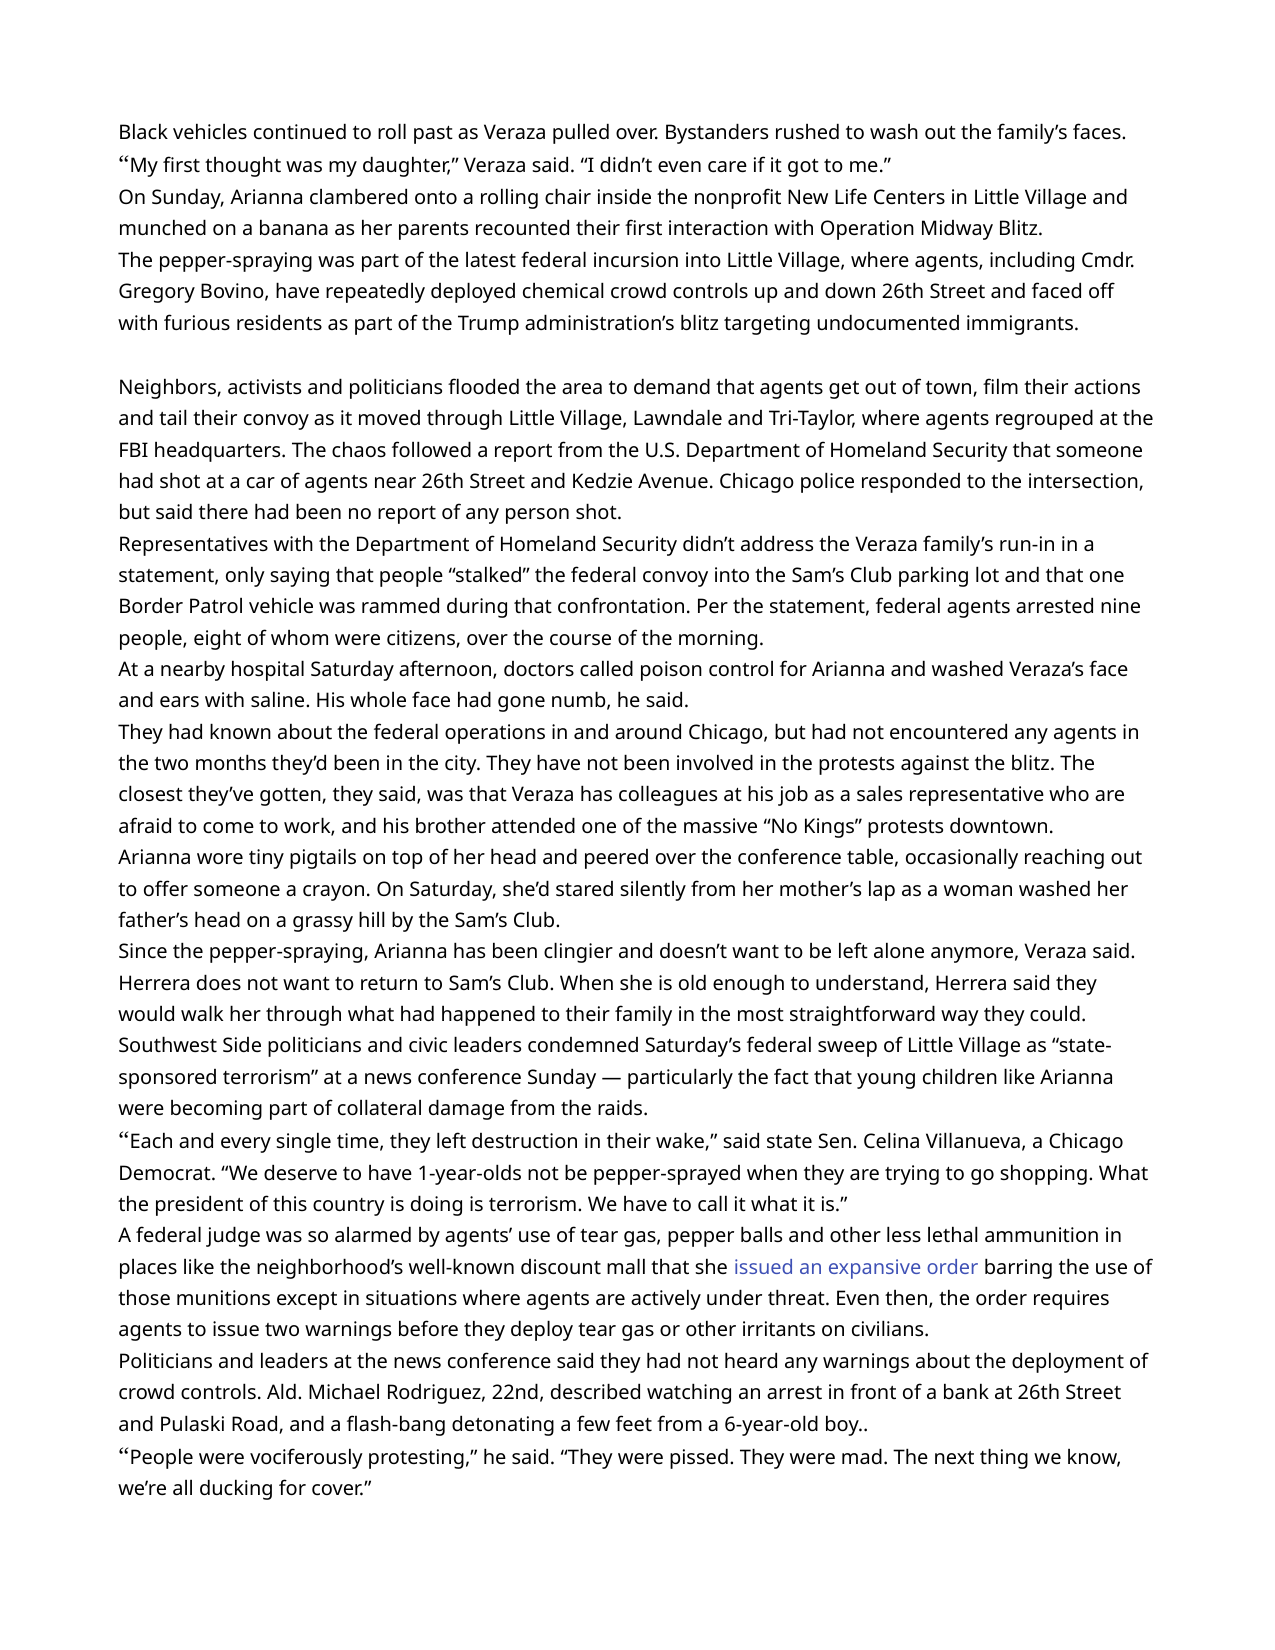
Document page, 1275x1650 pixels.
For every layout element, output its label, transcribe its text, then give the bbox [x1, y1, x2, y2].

text Since the pepper-spraying, Arianna has been clingier and doesn’t want to be left alone anymore, Veraza said. Herrera does not want to return to Sam’s Club. When she is old enough to understand, Herrera said they would walk her through what had happened to their family in the most straightforward way they could. [118, 937, 1157, 1027]
text The pepper-spraying was part of the latest federal incursion into Little Village, where agents, including Cmdr. Gregory Bovino, have repeatedly deployed chemical crowd controls up and down 26th Street and faced off with furious residents as part of the Trump administration’s blitz targeting undocumented immigrants. [118, 246, 1157, 336]
text They had known about the federal operations in and around Chicago, but had not encountered any agents in the two months they’d been in the city. They have not been involved in the protests against the blitz. The closest they’ve gotten, they said, was that Veraza has colleagues at his job as a sales representative who are afraid to come to work, and his brother attended one of the massive “No Kings” protests downtown. [118, 718, 1157, 839]
text Representatives with the Department of Homeland Security didn’t address the Veraza family’s run-in in a statement, only saying that people “stalked” the federal convoy into the Sam’s Club parking lot and that one Border Patrol vehicle was rammed during that confrontation. Per the statement, federal agents arrested nine people, eight of whom were citizens, over the course of the morning. [118, 530, 1157, 651]
text “People were vociferously protesting,” he said. “They were pissed. They were mad. The next thing we know, we’re all ducking for cover.” [118, 1441, 1157, 1502]
text “My first thought was my daughter,” Veraza said. “I didn’t even care if it got to me.” [118, 149, 1157, 179]
text “Each and every single time, they left destruction in their wake,” said state Sen. Celina Villanueva, a Chicago Democrat. “We deserve to have 1-year-olds not be pepper-sprayed when they are trying to go shopping. What the president of this country is doing is terrorism. We have to call it what it is.” [118, 1125, 1157, 1217]
text Black vehicles continued to roll past as Veraza pulled over. Bystanders rushed to wash out the family’s faces. [118, 118, 1157, 145]
text A federal judge was so alarmed by agents’ use of tear gas, pepper balls and other less lethal ammunition in places like the neighborhood’s well-known discount mall that she issued an expansive order barring the use of those munitions except in situations where agents are actively under threat. Even then, the order requires agents to issue two warnings before they deploy tear gas or other irritants on civilians. [118, 1221, 1157, 1343]
text Politicians and leaders at the news conference said they had not heard any warnings about the deployment of crowd controls. Ald. Michael Rodriguez, 22nd, described watching an arrest in front of a bank at 26th Street and Pulaski Road, and a flash-bang detonating a few feet from a 6-year-old boy.. [118, 1347, 1157, 1437]
text At a nearby hospital Saturday afternoon, doctors called poison control for Arianna and washed Veraza’s face and ears with saline. His whole face had gone numb, he said. [118, 655, 1157, 714]
text On Sunday, Arianna clambered onto a rolling chair inside the nonprofit New Life Centers in Little Village and munched on a banana as her parents recounted their first interaction with Operation Midway Blitz. [118, 183, 1157, 242]
text Arianna wore tiny pigtails on top of her head and peered over the conference table, occasionally reaching out to offer someone a crayon. On Saturday, she’d stared silently from her mother’s lap as a woman washed her father’s head on a grassy hill by the Sam’s Club. [118, 843, 1157, 933]
text Southwest Side politicians and civic leaders condemned Saturday’s federal sweep of Little Village as “state-sponsored terrorism” at a news conference Sunday — particularly the fact that young children like Arianna were becoming part of collateral damage from the raids. [118, 1031, 1157, 1121]
text Neighbors, activists and politicians flooded the area to demand that agents get out of town, film their actions and tail their convoy as it moved through Little Village, Lawndale and Tri-Taylor, where agents regrouped at the FBI headquarters. The chaos followed a report from the U.S. Department of Homeland Security that someone had shot at a car of agents near 26th Street and Kedzie Avenue. Chicago police responded to the intersection, but said there had been no report of any person shot. [118, 373, 1157, 526]
